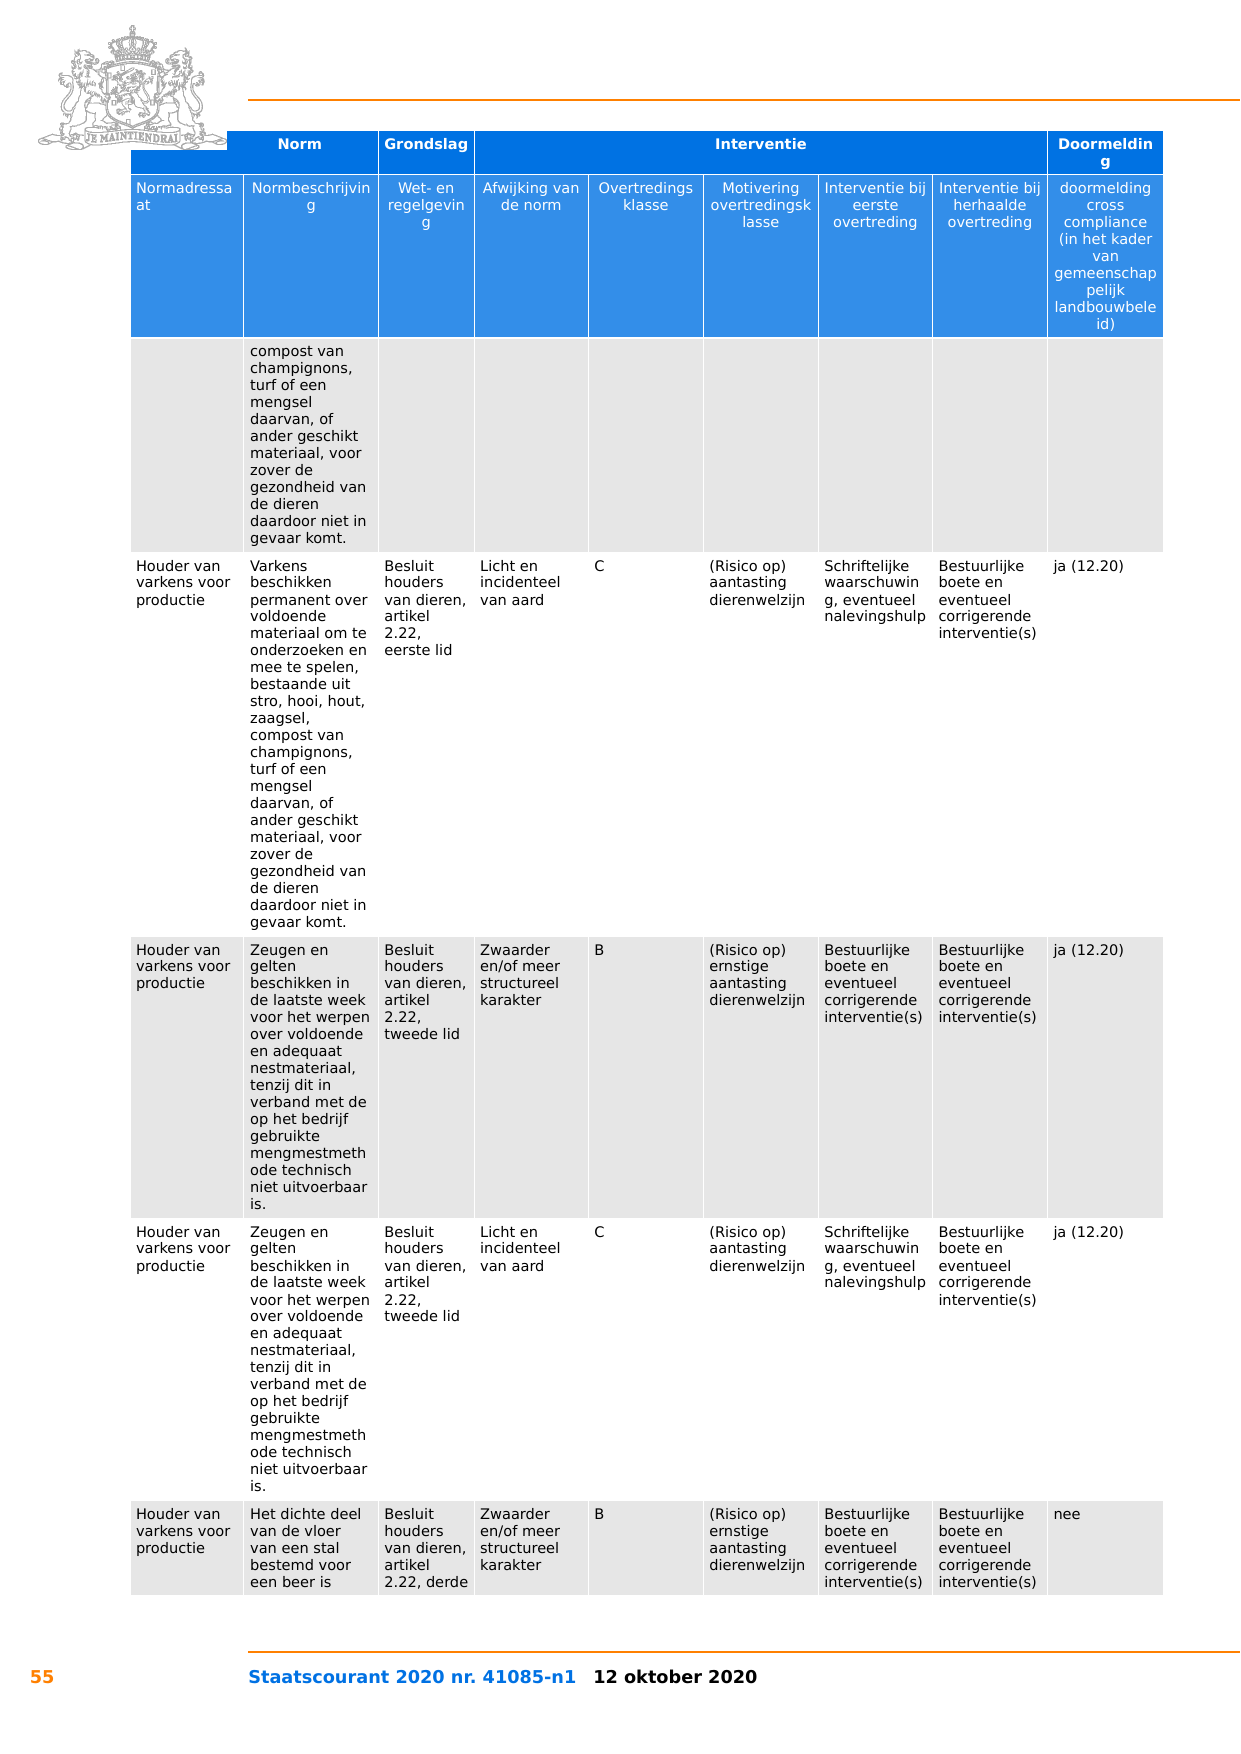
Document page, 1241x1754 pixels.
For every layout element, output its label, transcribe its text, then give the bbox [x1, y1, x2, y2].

table_cell C [589, 553, 703, 936]
table_header Grondslag [379, 131, 474, 174]
table_cell [475, 339, 588, 552]
table_cell B [589, 1501, 703, 1595]
table_cell Houder van varkens voor productie [131, 553, 243, 936]
table_cell Zeugen en gelten beschikken in de laatste week voor het werpen over voldoende en adequaat nestmateriaal, tenzij dit in verband met de op het bedrijf gebruikte mengmestmethode technisch niet uitvoerbaar is. [244, 1219, 378, 1500]
table_cell Licht en incidenteel van aard [475, 1219, 588, 1500]
table_cell [589, 339, 703, 552]
picture [38, 25, 227, 150]
table_cell doormelding cross compliance (in het kader van gemeenschappelijk landbouwbeleid) [1048, 175, 1163, 337]
table_cell Houder van varkens voor productie [131, 1501, 243, 1595]
table_cell ja (12.20) [1048, 553, 1163, 936]
table_cell ja (12.20) [1048, 1219, 1163, 1500]
table_cell B [589, 937, 703, 1218]
table_cell Besluit houders van dieren, artikel 2.22, tweede lid [379, 937, 474, 1218]
table_cell Afwijking van de norm [475, 175, 588, 337]
table_cell Schriftelijke waarschuwing, eventueel nalevingshulp [819, 1219, 932, 1500]
table_cell Bestuurlijke boete en eventueel corrigerende interventie(s) [819, 1501, 932, 1595]
table_cell (Risico op) ernstige aantasting dierenwelzijn [704, 937, 818, 1218]
table_cell (Risico op) ernstige aantasting dierenwelzijn [704, 1501, 818, 1595]
table_cell [1048, 339, 1163, 552]
table_cell Licht en incidenteel van aard [475, 553, 588, 936]
table_cell Motivering overtredingsklasse [704, 175, 818, 337]
table_cell (Risico op) aantasting dierenwelzijn [704, 1219, 818, 1500]
table_cell Bestuurlijke boete en eventueel corrigerende interventie(s) [933, 1219, 1047, 1500]
table_cell (Risico op) aantasting dierenwelzijn [704, 553, 818, 936]
table_header Norm [131, 131, 378, 174]
table_cell [131, 339, 243, 552]
table_cell Overtredingsklasse [589, 175, 703, 337]
table_cell Varkens beschikken permanent over voldoende materiaal om te onderzoeken en mee te spelen, bestaande uit stro, hooi, hout, zaagsel, compost van champignons, turf of een mengsel daarvan, of ander geschikt materiaal, voor zover de gezondheid van de dieren daardoor niet in gevaar komt. [244, 553, 378, 936]
table_cell [933, 339, 1047, 552]
table_cell Schriftelijke waarschuwing, eventueel nalevingshulp [819, 553, 932, 936]
table_cell Normadressaat [131, 175, 243, 337]
table_cell Besluit houders van dieren, artikel 2.22, eerste lid [379, 553, 474, 936]
table_cell Besluit houders van dieren, artikel 2.22, tweede lid [379, 1219, 474, 1500]
table_cell [819, 339, 932, 552]
table_cell nee [1048, 1501, 1163, 1595]
table_cell Bestuurlijke boete en eventueel corrigerende interventie(s) [819, 937, 932, 1218]
table_cell Interventie bij herhaalde overtreding [933, 175, 1047, 337]
table_cell Zwaarder en/of meer structureel karakter [475, 937, 588, 1218]
table_cell Wet- en regelgeving [379, 175, 474, 337]
table_cell [379, 339, 474, 552]
table_header Interventie [475, 131, 1047, 174]
table_cell Bestuurlijke boete en eventueel corrigerende interventie(s) [933, 1501, 1047, 1595]
table_cell Zwaarder en/of meer structureel karakter [475, 1501, 588, 1595]
table_cell Zeugen en gelten beschikken in de laatste week voor het werpen over voldoende en adequaat nestmateriaal, tenzij dit in verband met de op het bedrijf gebruikte mengmestmethode technisch niet uitvoerbaar is. [244, 937, 378, 1218]
table_header Doormelding [1048, 131, 1163, 174]
table_cell Houder van varkens voor productie [131, 1219, 243, 1500]
table_cell C [589, 1219, 703, 1500]
table_cell ja (12.20) [1048, 937, 1163, 1218]
table_cell Het dichte deel van de vloer van een stal bestemd voor een beer is [244, 1501, 378, 1595]
table_cell compost van champignons, turf of een mengsel daarvan, of ander geschikt materiaal, voor zover de gezondheid van de dieren daardoor niet in gevaar komt. [244, 339, 378, 552]
table_cell Houder van varkens voor productie [131, 937, 243, 1218]
table_cell [704, 339, 818, 552]
table_cell Normbeschrijving [244, 175, 378, 337]
table_cell Bestuurlijke boete en eventueel corrigerende interventie(s) [933, 937, 1047, 1218]
table_cell Besluit houders van dieren, artikel 2.22, derde [379, 1501, 474, 1595]
table_cell Interventie bij eerste overtreding [819, 175, 932, 337]
table_cell Bestuurlijke boete en eventueel corrigerende interventie(s) [933, 553, 1047, 936]
